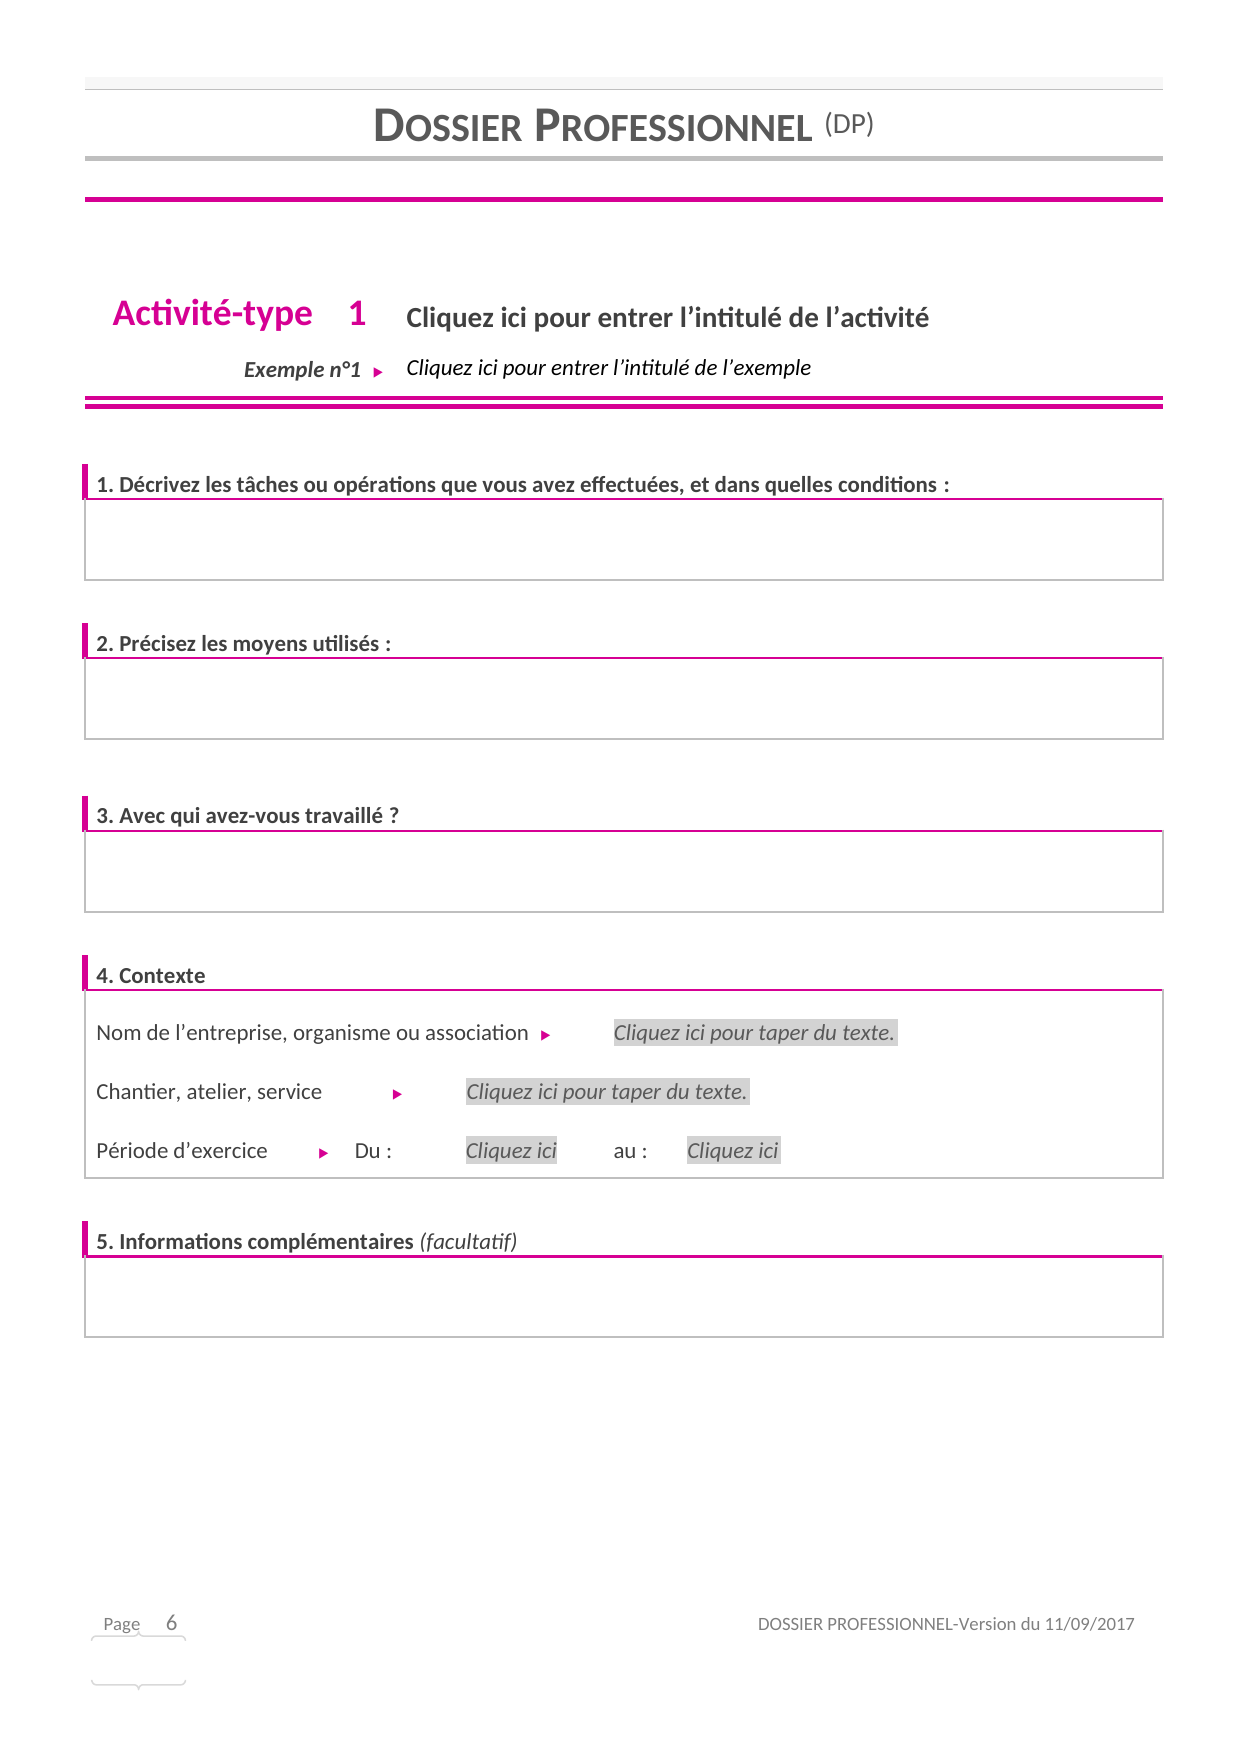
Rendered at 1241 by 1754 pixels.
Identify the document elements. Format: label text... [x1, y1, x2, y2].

table_cell [86, 889, 1162, 911]
table_cell [85, 581, 1104, 602]
table_header 1 [336, 283, 395, 334]
table_cell Chantier, atelier, service  [86, 1059, 455, 1118]
table_cell [1104, 1221, 1163, 1255]
table_cell 5. Informations complémentaires (facultatif) [88, 1221, 1104, 1255]
table_cell [85, 762, 1163, 796]
table_cell 4. Contexte [88, 955, 1163, 989]
table_cell [86, 681, 1162, 717]
table_header Cliquez ici pour entrer l’intitulé de l’activité [395, 283, 1163, 334]
table_header Activité-type [85, 283, 336, 334]
table_cell [86, 558, 1162, 579]
table_cell Cliquez ici pour taper du texte. [455, 1059, 1162, 1118]
table_cell [86, 1258, 1162, 1278]
table_cell [85, 400, 1163, 404]
table_cell [85, 1179, 1104, 1200]
table_cell [86, 991, 589, 1012]
table_cell 2. Précisez les moyens utilisés : [88, 623, 1163, 657]
table_cell [85, 1200, 1104, 1221]
table_cell [1104, 913, 1163, 934]
table_cell [85, 934, 1163, 955]
table_cell [1104, 1179, 1163, 1200]
table_cell Cliquez ici pour taper du texte. [589, 1013, 1162, 1059]
table_cell Nom de l’entreprise, organisme ou association  [86, 1013, 589, 1059]
table_cell 3. Avec qui avez-vous travaillé ? [88, 796, 1163, 829]
table_cell [85, 602, 1163, 623]
table_cell [86, 717, 1162, 738]
table_cell [85, 740, 1163, 762]
table_cell [1104, 1200, 1163, 1221]
table_cell Exemple n°1  [85, 335, 395, 396]
table_cell Période d’exercice Du : Cliquez ici au : Cliquez ici [86, 1118, 1162, 1177]
table_cell [86, 1315, 1162, 1336]
table_cell [85, 443, 1163, 464]
table_cell [86, 521, 1162, 557]
table_cell [1104, 581, 1163, 602]
table_cell [86, 659, 1162, 681]
table_cell [85, 409, 1163, 442]
table_cell Cliquez ici pour entrer l’intitulé de l’exemple [395, 335, 1163, 396]
table_cell [86, 853, 1162, 889]
table_cell [85, 913, 1104, 934]
table_cell [86, 500, 1162, 521]
table_cell [86, 1279, 1162, 1315]
table_cell 1. Décrivez les tâches ou opérations que vous avez effectuées, et dans quelles conditions : [88, 464, 1163, 498]
table_cell [589, 991, 1162, 1012]
table_cell [86, 832, 1162, 853]
